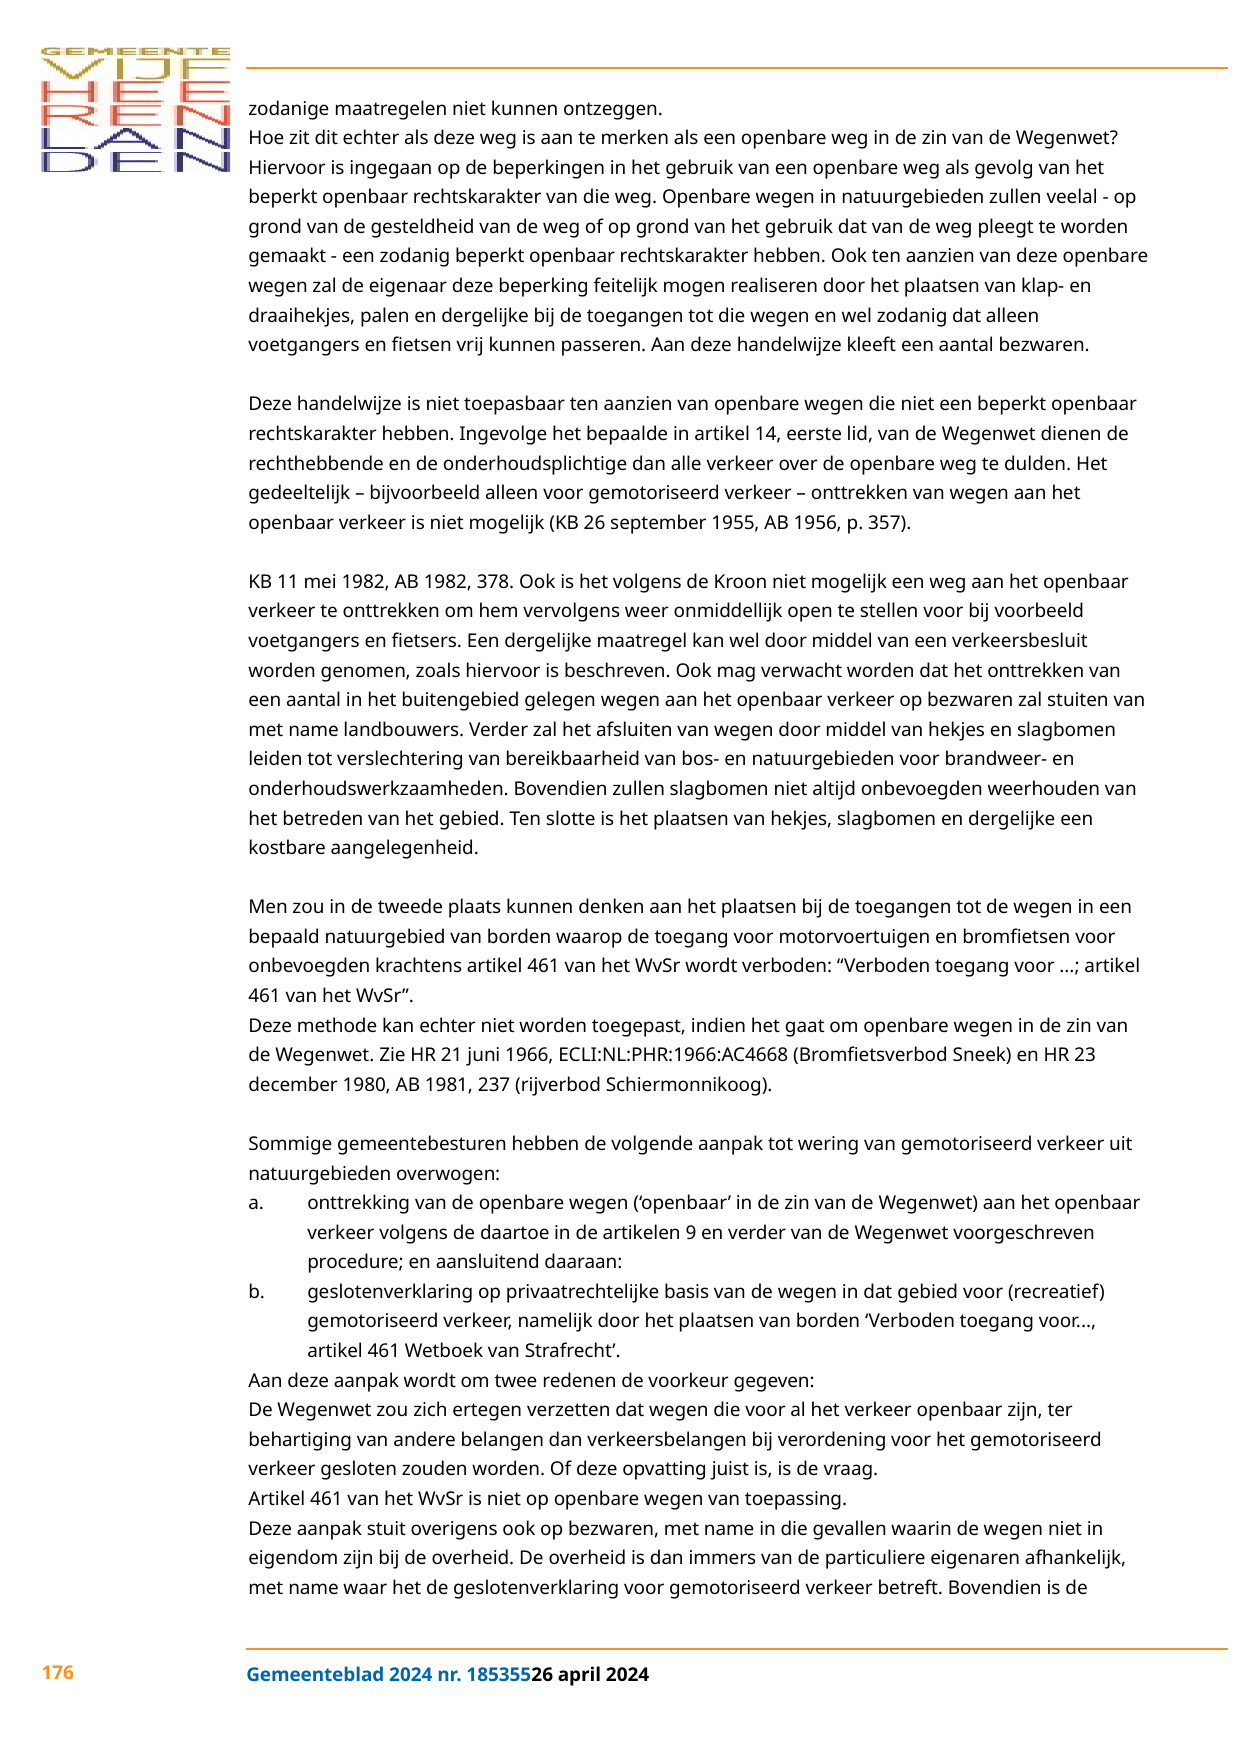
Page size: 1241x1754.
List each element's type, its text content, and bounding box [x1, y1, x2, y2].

text zodanige maatregelen niet kunnen ontzeggen. [248, 95, 1152, 121]
text Sommige gemeentebesturen hebben de volgende aanpak tot wering van gemotoriseerd verkeer uit natuurgebieden overwogen: [248, 1130, 1152, 1186]
text De Wegenwet zou zich ertegen verzetten dat wegen die voor al het verkeer openbaar zijn, ter behartiging van andere belangen dan verkeersbelangen bij verordening voor het gemotoriseerd verkeer gesloten zouden worden. Of deze opvatting juist is, is de vraag. [248, 1396, 1152, 1481]
list geslotenverklaring op privaatrechtelijke basis van de wegen in dat gebied voor (recreatief) gemotoriseerd verkeer, namelijk door het plaatsen van borden ‘Verboden toegang voor..., artikel 461 Wetboek van Strafrecht’. [248, 1278, 1152, 1363]
text Deze handelwijze is niet toepasbaar ten aanzien van openbare wegen die niet een beperkt openbaar rechtskarakter hebben. Ingevolge het bepaalde in artikel 14, eerste lid, van de Wegenwet dienen de rechthebbende en de onderhoudsplichtige dan alle verkeer over de openbare weg te dulden. Het gedeeltelijk – bijvoorbeeld alleen voor gemotoriseerd verkeer – onttrekken van wegen aan het openbaar verkeer is niet mogelijk (KB 26 september 1955, AB 1956, p. 357). [248, 391, 1152, 535]
text Artikel 461 van het WvSr is niet op openbare wegen van toepassing. [248, 1485, 1152, 1511]
text Deze methode kan echter niet worden toegepast, indien het gaat om openbare wegen in de zin van de Wegenwet. Zie HR 21 juni 1966, ECLI:NL:PHR:1966:AC4668 (Bromfietsverbod Sneek) en HR 23 december 1980, AB 1981, 237 (rijverbod Schiermonnikoog). [248, 1012, 1152, 1097]
text Deze aanpak stuit overigens ook op bezwaren, met name in die gevallen waarin de wegen niet in eigendom zijn bij de overheid. De overheid is dan immers van de particuliere eigenaren afhankelijk, met name waar het de geslotenverklaring voor gemotoriseerd verkeer betreft. Bovendien is de [248, 1515, 1152, 1600]
text Hoe zit dit echter als deze weg is aan te merken als een openbare weg in de zin van de Wegenwet? Hiervoor is ingegaan op de beperkingen in het gebruik van een openbare weg als gevolg van het beperkt openbaar rechtskarakter van die weg. Openbare wegen in natuurgebieden zullen veelal - op grond van de gesteldheid van de weg of op grond van het gebruik dat van de weg pleegt te worden gemaakt - een zodanig beperkt openbaar rechtskarakter hebben. Ook ten aanzien van deze openbare wegen zal de eigenaar deze beperking feitelijk mogen realiseren door het plaatsen van klap- en draaihekjes, palen en dergelijke bij de toegangen tot die wegen en wel zodanig dat alleen voetgangers en fietsen vrij kunnen passeren. Aan deze handelwijze kleeft een aantal bezwaren. [248, 124, 1152, 357]
text Men zou in de tweede plaats kunnen denken aan het plaatsen bij de toegangen tot de wegen in een bepaald natuurgebied van borden waarop de toegang voor motorvoertuigen en bromfietsen voor onbevoegden krachtens artikel 461 van het WvSr wordt verboden: “Verboden toegang voor ...; artikel 461 van het WvSr”. [248, 893, 1152, 1008]
text Aan deze aanpak wordt om twee redenen de voorkeur gegeven: [248, 1367, 1152, 1393]
list onttrekking van de openbare wegen (‘openbaar’ in de zin van de Wegenwet) aan het openbaar verkeer volgens de daartoe in de artikelen 9 en verder van de Wegenwet voorgeschreven procedure; en aansluitend daaraan: [248, 1189, 1152, 1274]
text KB 11 mei 1982, AB 1982, 378. Ook is het volgens de Kroon niet mogelijk een weg aan het openbaar verkeer te onttrekken om hem vervolgens weer onmiddellijk open te stellen voor bij voorbeeld voetgangers en fietsers. Een dergelijke maatregel kan wel door middel van een verkeersbesluit worden genomen, zoals hiervoor is beschreven. Ook mag verwacht worden dat het onttrekken van een aantal in het buitengebied gelegen wegen aan het openbaar verkeer op bezwaren zal stuiten van met name landbouwers. Verder zal het afsluiten van wegen door middel van hekjes en slagbomen leiden tot verslechtering van bereikbaarheid van bos- en natuurgebieden voor brandweer- en onderhoudswerkzaamheden. Bovendien zullen slagbomen niet altijd onbevoegden weerhouden van het betreden van het gebied. Ten slotte is het plaatsen van hekjes, slagbomen en dergelijke een kostbare aangelegenheid. [248, 568, 1152, 860]
picture [41, 47, 231, 172]
